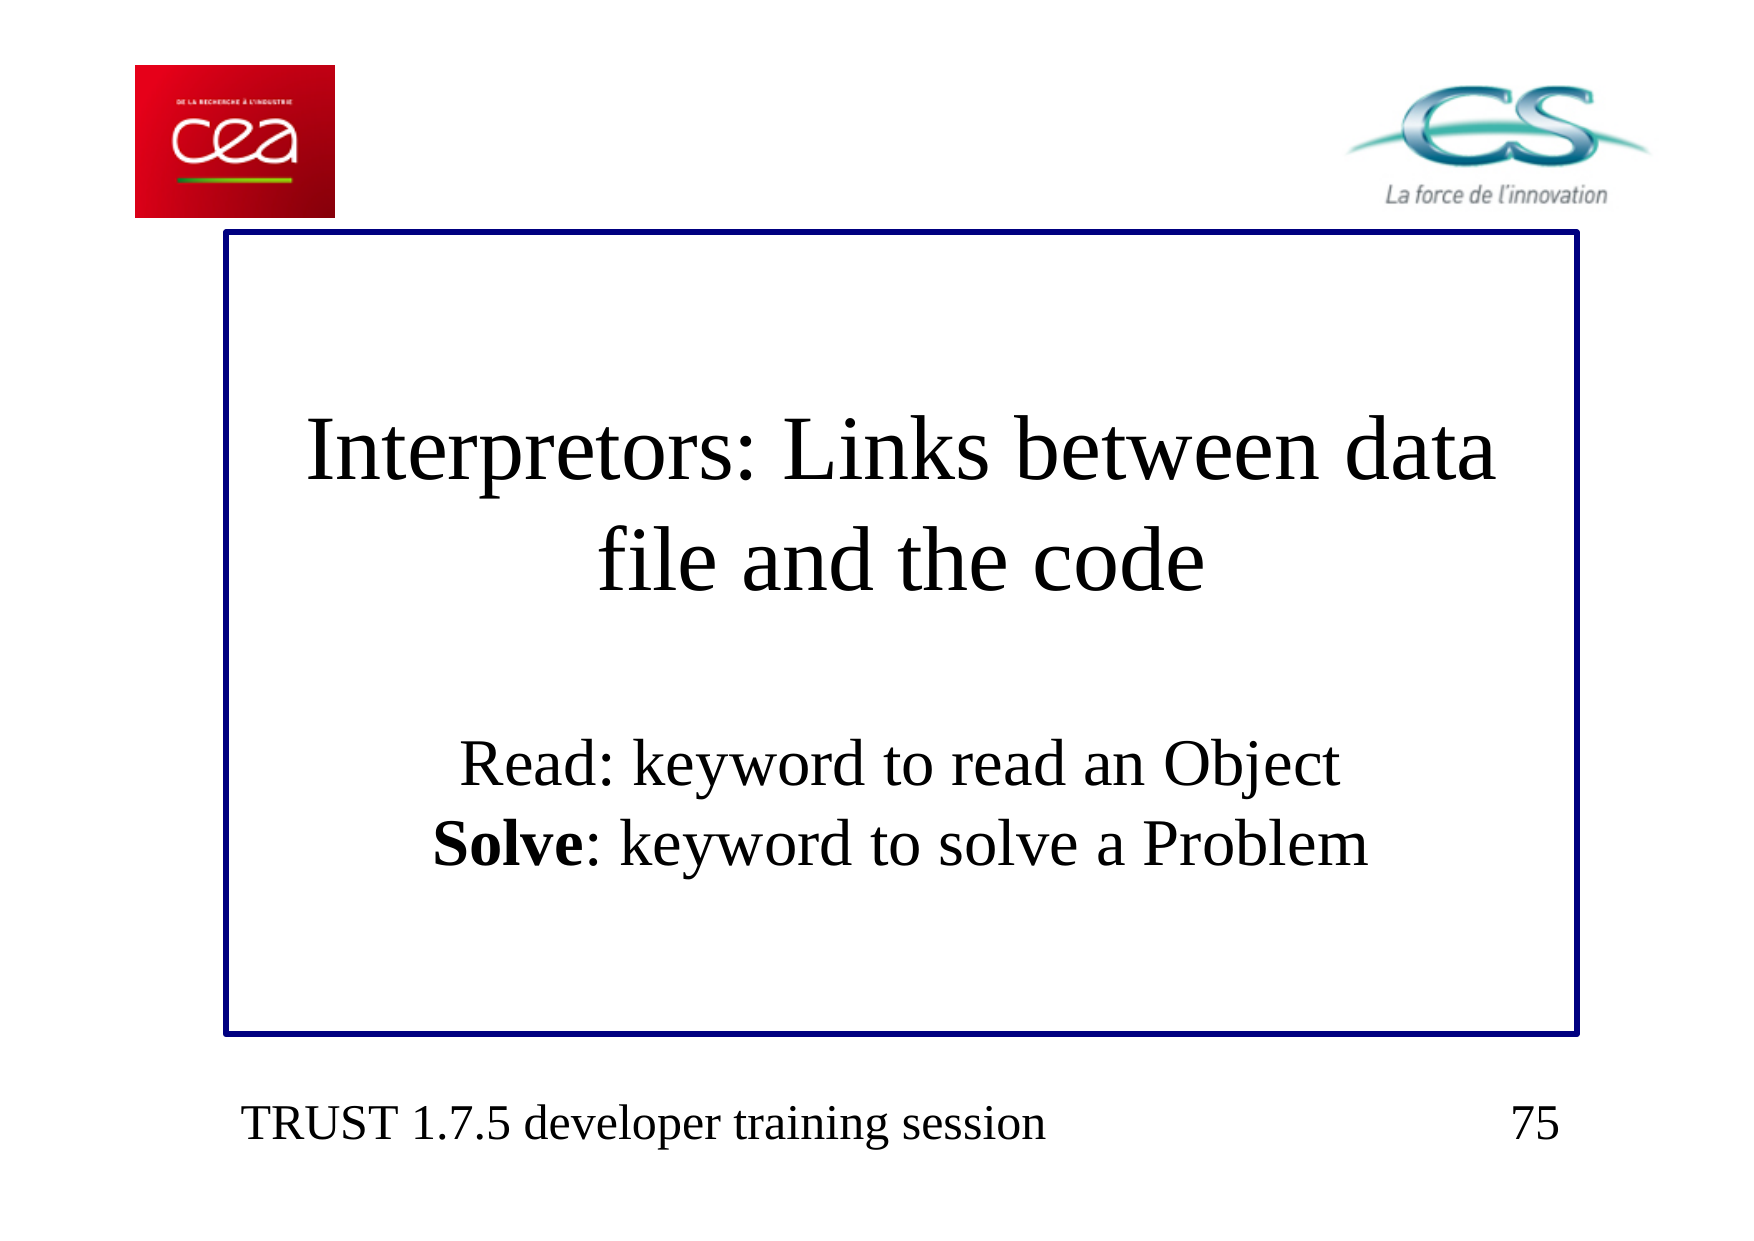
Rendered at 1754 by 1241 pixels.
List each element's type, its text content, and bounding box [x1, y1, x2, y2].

picture [135, 65, 335, 218]
picture [1340, 73, 1662, 218]
title Interpretors: Links between data file and the code Read: keyword to read an Object Solve: keyword to solve a Problem [225, 232, 1577, 1035]
